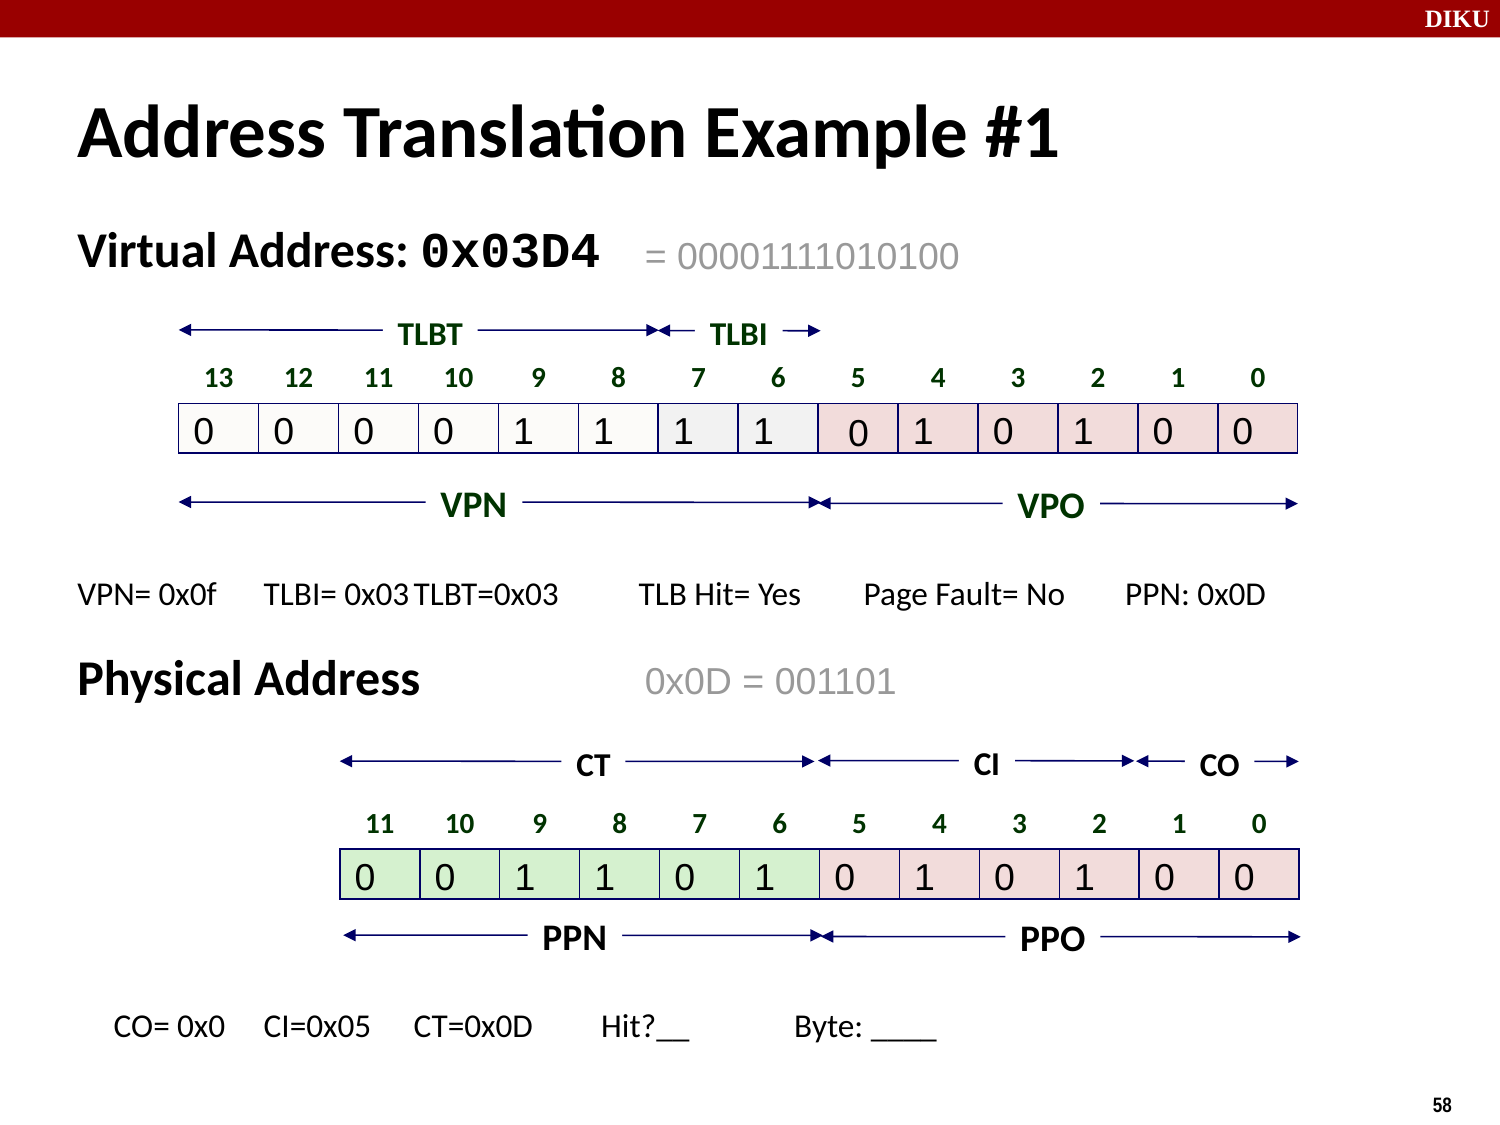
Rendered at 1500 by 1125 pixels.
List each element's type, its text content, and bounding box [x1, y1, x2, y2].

text_box 6 [739, 798, 819, 849]
text_box 1 [898, 404, 978, 454]
text_box 1 [1139, 798, 1219, 849]
text_box 11 [338, 353, 418, 404]
text_box 0x0D = 001101 [630, 653, 976, 711]
text_box CI [958, 740, 1015, 795]
text_box 10 [419, 798, 499, 849]
text_box 1 [579, 849, 659, 899]
text_box VPN [425, 478, 523, 538]
text_box 1 [1137, 353, 1217, 404]
text_box 0 [659, 849, 739, 899]
text_box 13 [178, 353, 258, 404]
text_box 5 [819, 798, 899, 849]
text_box 3 [978, 353, 1058, 404]
text_box PPO [1005, 912, 1101, 973]
text_box PPN [527, 911, 623, 971]
text_box 8 [578, 353, 658, 404]
text_box Virtual Address: 0x03D4 VPN= 0x0f TLBI= 0x03 TLBT=0x03 TLB Hit= Yes Page Fault= No PPN: 0x0D Physical Address CO= 0x0 CI=0x05 CT=0x0D Hit?__ Byte: ____ [62, 224, 1426, 1100]
text_box 1 [498, 404, 578, 454]
text_box 0 [978, 404, 1058, 454]
text_box 0 [1219, 798, 1300, 849]
text_box 8 [579, 798, 659, 849]
text_box TLBT [382, 309, 478, 364]
text_box 9 [499, 798, 579, 849]
text_box 0 [1139, 849, 1219, 899]
text_box 0 [419, 849, 499, 899]
text_box 2 [1059, 798, 1139, 849]
text_box [818, 404, 840, 454]
text_box 0 [339, 849, 419, 899]
text_box TLBI [694, 310, 783, 365]
text_box 1 [1058, 404, 1137, 454]
text_box 0 [1219, 849, 1300, 899]
text_box 1 [738, 404, 818, 454]
text_box 0 [418, 404, 498, 454]
text_box 1 [578, 404, 658, 454]
text_box [875, 404, 898, 454]
text_box 1 [499, 849, 579, 899]
text_box = 00001111010100 [630, 228, 976, 286]
text_box 4 [899, 798, 979, 849]
text_box 0 [1217, 353, 1298, 404]
text_box 0 [979, 849, 1059, 899]
text_box 9 [498, 353, 578, 404]
text_box 0 [1137, 404, 1217, 454]
text_box 0 [338, 404, 418, 454]
text_box 3 [979, 798, 1059, 849]
text_box 11 [339, 798, 419, 849]
text_box CO [1184, 740, 1255, 796]
text_box 1 [1059, 849, 1139, 899]
text_box 6 [738, 353, 818, 404]
text_box 1 [899, 849, 979, 899]
text_box 0 [258, 404, 338, 454]
text_box Address Translation Example #1 [62, 80, 1268, 175]
text_box 0 [819, 849, 899, 899]
text_box 0 [178, 404, 258, 454]
text_box 10 [418, 353, 498, 404]
text_box 12 [258, 353, 338, 404]
text_box 7 [658, 353, 738, 404]
text_box 2 [1058, 353, 1137, 404]
text_box 0 [1217, 404, 1298, 454]
text_box 1 [658, 404, 738, 454]
text_box 0 [840, 401, 875, 462]
text_box 7 [659, 798, 739, 849]
text_box 5 [818, 353, 898, 404]
text_box VPO [1002, 479, 1100, 540]
text_box CT [561, 740, 626, 796]
text_box 1 [739, 849, 819, 899]
text_box 4 [898, 353, 978, 404]
